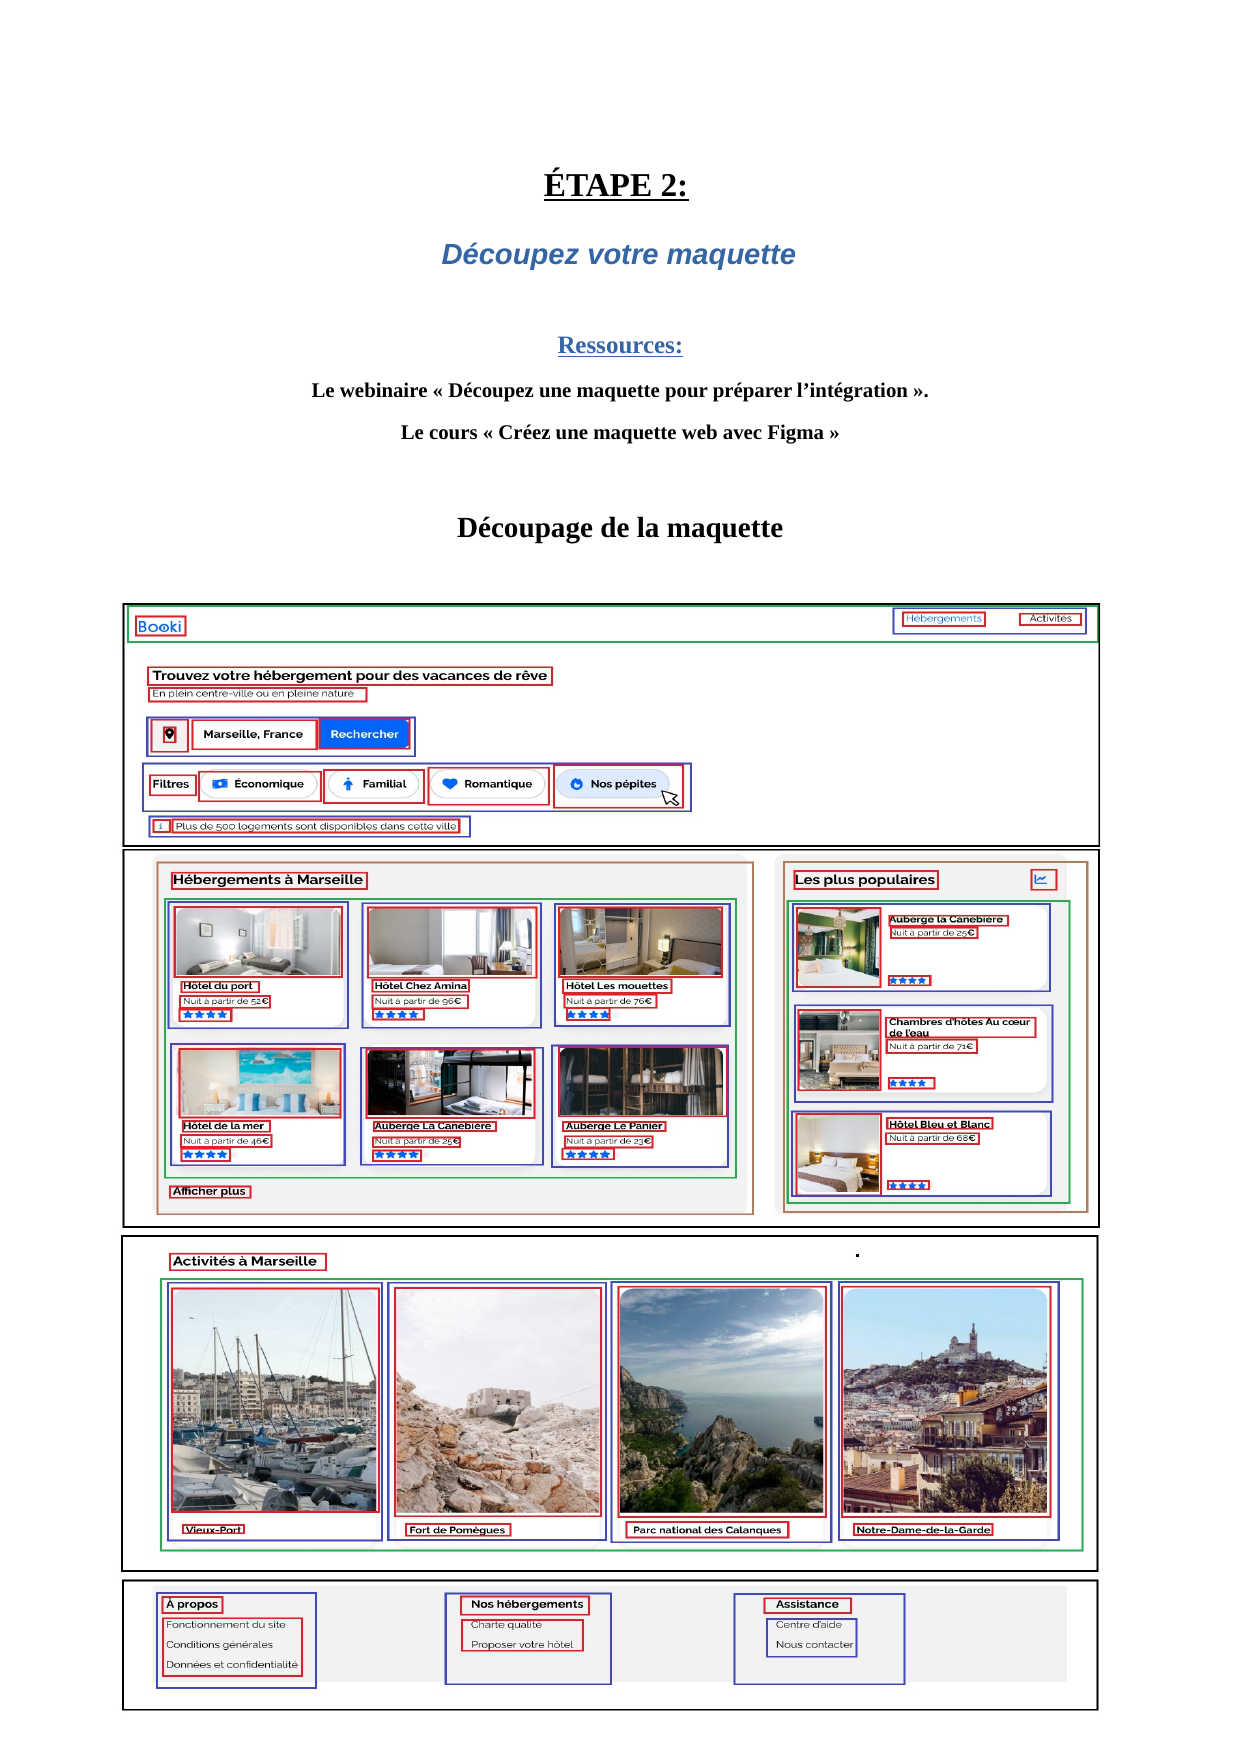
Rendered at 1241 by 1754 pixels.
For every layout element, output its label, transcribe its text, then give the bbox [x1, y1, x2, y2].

text Le cours « Créez une maquette web avec Figma » [118, 420, 1122, 444]
picture [118, 603, 1101, 1718]
text Le webinaire « Découpez une maquette pour préparer l’intégration ». [118, 378, 1122, 402]
text Découpage de la maquette [118, 510, 1122, 544]
text Ressources: [118, 331, 1122, 359]
subtitle Découpez votre maquette [118, 237, 1122, 270]
text ÉTAPE 2: [118, 166, 1122, 204]
